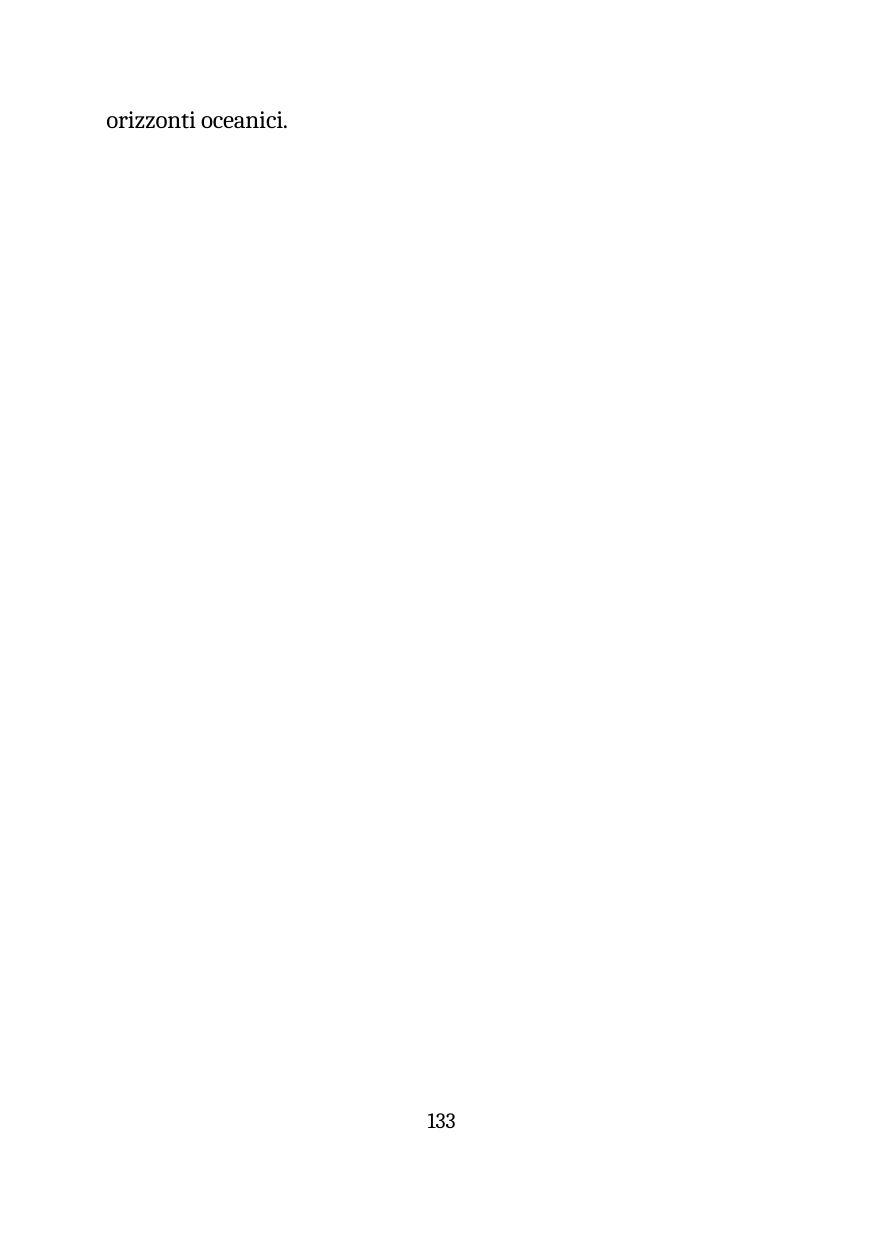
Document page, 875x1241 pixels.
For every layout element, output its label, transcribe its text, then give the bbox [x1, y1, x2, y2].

text orizzonti oceanici. [106, 106, 768, 135]
